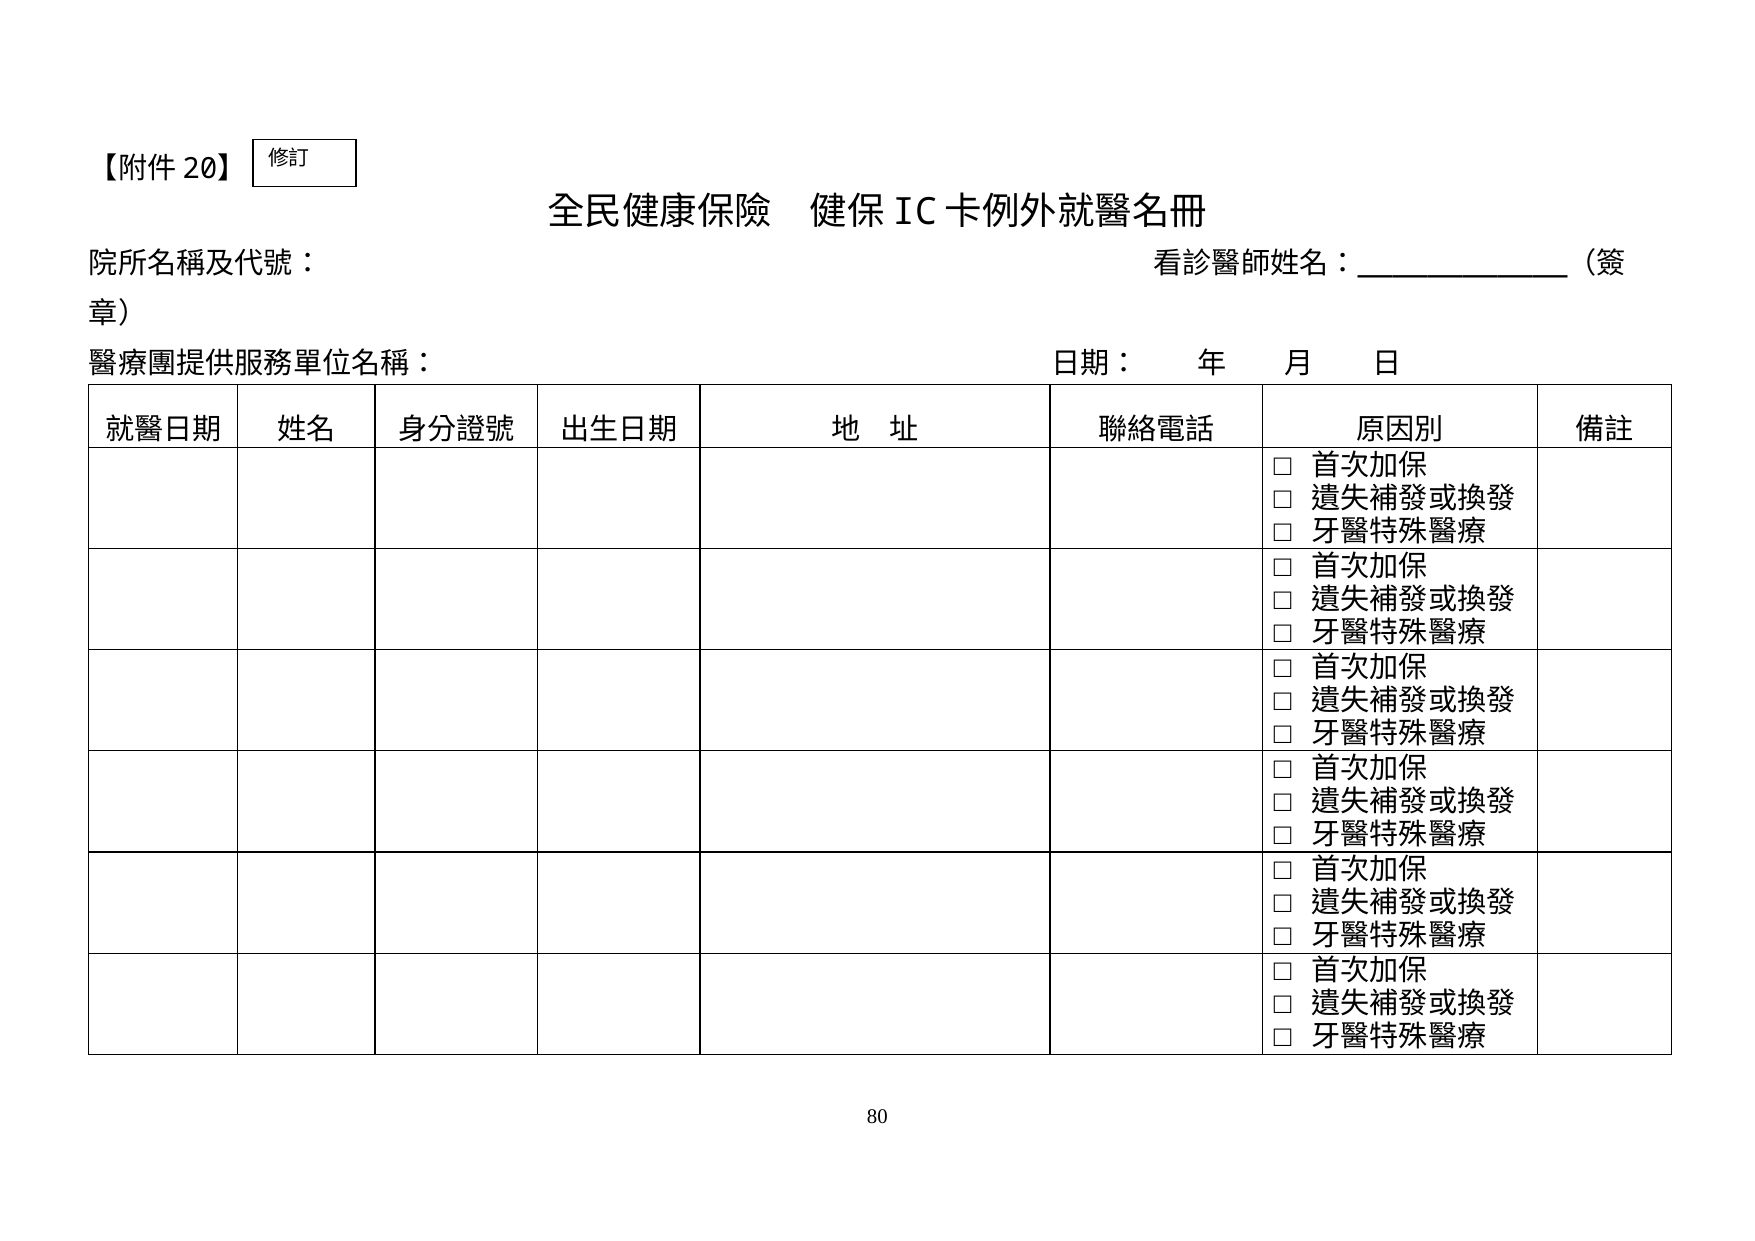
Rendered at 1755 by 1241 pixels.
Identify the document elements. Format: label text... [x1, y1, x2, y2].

table_cell [1051, 954, 1262, 1053]
table_cell [1051, 650, 1262, 750]
table_cell [538, 853, 699, 952]
table_cell [238, 448, 374, 548]
text 全民健康保險 健保IC卡例外就醫名冊 [89, 188, 1665, 234]
table_cell [701, 751, 1049, 851]
table_cell [89, 650, 237, 750]
table_cell [1051, 448, 1262, 548]
table_header 身分證號 [376, 385, 537, 447]
table_cell [376, 853, 537, 952]
table_cell [238, 751, 374, 851]
table_cell [1538, 853, 1671, 952]
table_cell [538, 549, 699, 649]
table_header 姓名 [238, 385, 374, 447]
table_cell [1051, 853, 1262, 952]
table_cell [701, 448, 1049, 548]
table_cell [89, 954, 237, 1053]
table_cell [376, 954, 537, 1053]
table_cell [701, 650, 1049, 750]
table_cell [238, 650, 374, 750]
table_cell [89, 448, 237, 548]
table_cell [238, 853, 374, 952]
table_cell [701, 954, 1049, 1053]
table_header 原因別 [1263, 385, 1537, 447]
table_cell [89, 549, 237, 649]
table_cell [538, 650, 699, 750]
table_cell [701, 549, 1049, 649]
table_cell [376, 751, 537, 851]
table_cell [538, 448, 699, 548]
table_cell 首次加保 遺失補發或換發 牙醫特殊醫療 [1263, 448, 1537, 548]
table_cell [376, 448, 537, 548]
table_cell 首次加保 遺失補發或換發 牙醫特殊醫療 [1263, 954, 1537, 1053]
text 【附件20】 [89, 142, 1665, 188]
table_cell [1538, 954, 1671, 1053]
table_cell [1051, 549, 1262, 649]
table_cell [238, 954, 374, 1053]
table_cell [538, 751, 699, 851]
table_cell [376, 650, 537, 750]
table_header 聯絡電話 [1051, 385, 1262, 447]
table_cell 首次加保 遺失補發或換發 牙醫特殊醫療 [1263, 549, 1537, 649]
table_cell [538, 954, 699, 1053]
table_cell [376, 549, 537, 649]
table_header 地 址 [701, 385, 1049, 447]
table_header 出生日期 [538, 385, 699, 447]
table_cell [1538, 650, 1671, 750]
text 院所名稱及代號： 看診醫師姓名：____________（簽章） [89, 234, 1665, 334]
table_cell [89, 751, 237, 851]
table_cell [89, 853, 237, 952]
table_cell [1538, 751, 1671, 851]
table_cell 首次加保 遺失補發或換發 牙醫特殊醫療 [1263, 650, 1537, 750]
table_header 就醫日期 [89, 385, 237, 447]
table_cell 首次加保 遺失補發或換發 牙醫特殊醫療 [1263, 751, 1537, 851]
table_cell [1051, 751, 1262, 851]
table_cell [1538, 448, 1671, 548]
table_cell 首次加保 遺失補發或換發 牙醫特殊醫療 [1263, 853, 1537, 952]
table_cell [238, 549, 374, 649]
table_cell [1538, 549, 1671, 649]
table_cell [701, 853, 1049, 952]
text 醫療團提供服務單位名稱： 日期： 年 月 日 [89, 334, 1665, 384]
table_header 備註 [1538, 385, 1671, 447]
